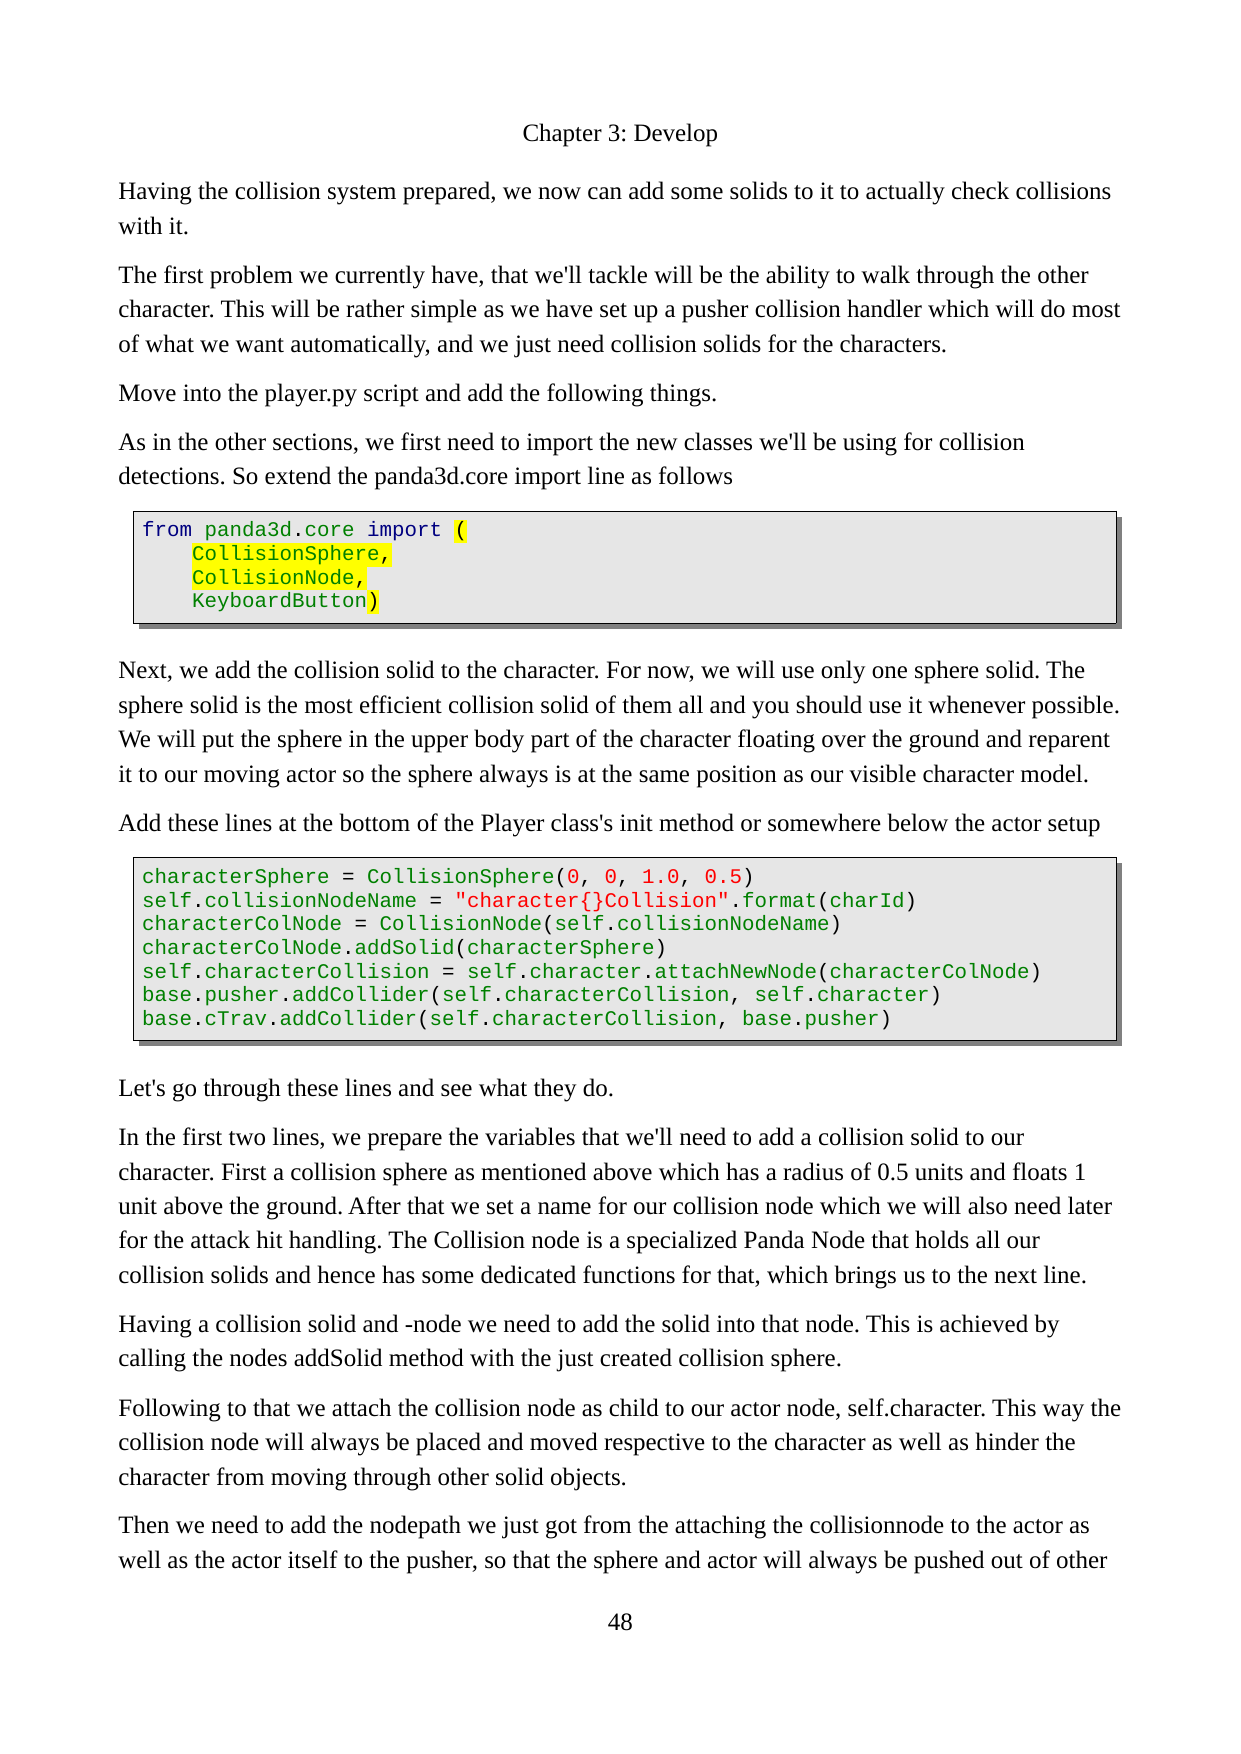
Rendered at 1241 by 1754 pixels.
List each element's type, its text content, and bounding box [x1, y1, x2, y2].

text KeyboardButton) [134, 581, 1116, 623]
text CollisionSphere, [134, 534, 1116, 558]
text Having a collision solid and -node we need to add the solid into that node. This is achieved by calling the nodes addSolid method with the just created collision sphere. [118, 1309, 1122, 1372]
text base.cTrav.addCollider(self.characterCollision, base.pusher) [134, 999, 1116, 1040]
text Next, we add the collision solid to the character. For now, we will use only one sphere solid. The sphere solid is the most efficient collision solid of them all and you should use it whenever possible. We will put the sphere in the upper body part of the character floating over the ground and reparent it to our moving actor so the sphere always is at the same position as our visible character model. [118, 656, 1122, 788]
text Following to that we attach the collision node as child to our actor node, self.character. This way the collision node will always be placed and moved respective to the character as well as hinder the character from moving through other solid objects. [118, 1393, 1122, 1490]
text self.characterCollision = self.character.attachNewNode(characterColNode) [134, 952, 1116, 975]
text self.collisionNodeName = "character{}Collision".format(charId) [134, 881, 1116, 904]
text The first problem we currently have, that we'll tackle will be the ability to walk through the other character. This will be rather simple as we have set up a pusher collision handler which will do most of what we want automatically, and we just need collision solids for the characters. [118, 260, 1122, 358]
text characterSphere = CollisionSphere(0, 0, 1.0, 0.5) [134, 858, 1116, 881]
text Having the collision system prepared, we now can add some solids to it to actually check collisions with it. [118, 176, 1122, 239]
text characterColNode = CollisionNode(self.collisionNodeName) [134, 904, 1116, 928]
text from panda3d.core import ( [134, 512, 1116, 534]
text As in the other sections, we first need to import the new classes we'll be using for collision detections. So extend the panda3d.core import line as follows [118, 427, 1122, 490]
text base.pusher.addCollider(self.characterCollision, self.character) [134, 975, 1116, 999]
text Move into the player.py script and add the following things. [118, 378, 1122, 407]
text characterColNode.addSolid(characterSphere) [134, 928, 1116, 952]
text CollisionNode, [134, 558, 1116, 581]
text Then we need to add the nodepath we just got from the attaching the collisionnode to the actor as well as the actor itself to the pusher, so that the sphere and actor will always be pushed out of other [118, 1511, 1122, 1574]
text In the first two lines, we prepare the variables that we'll need to add a collision solid to our character. First a collision sphere as mentioned above which has a radius of 0.5 units and floats 1 unit above the ground. After that we set a name for our collision node which we will also need later for the attack hit handling. The Collision node is a specialized Panda Node that holds all our collision solids and hence has some dedicated functions for that, which brings us to the next line. [118, 1122, 1122, 1289]
text Add these lines at the bottom of the Player class's init method or somewhere below the actor setup [118, 808, 1122, 837]
text Let's go through these lines and see what they do. [118, 1073, 1122, 1102]
